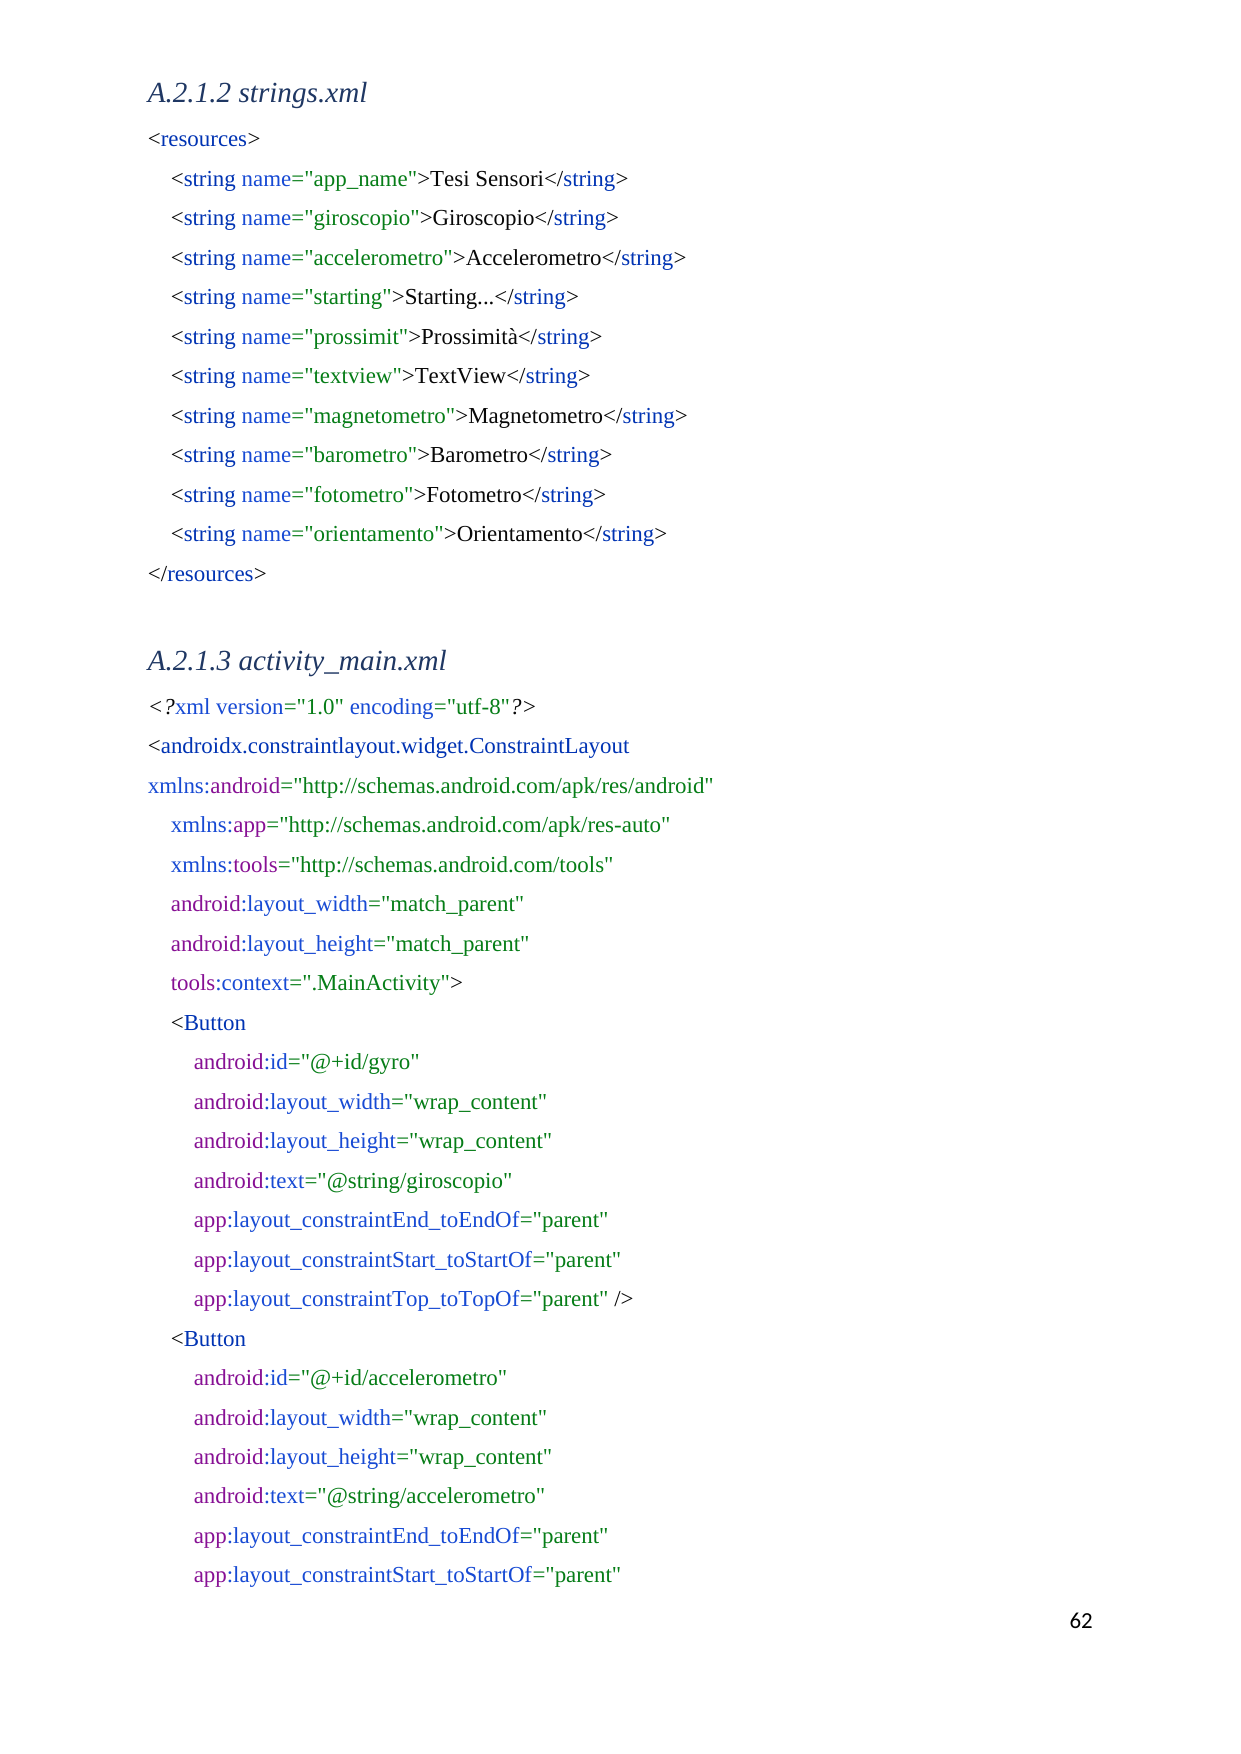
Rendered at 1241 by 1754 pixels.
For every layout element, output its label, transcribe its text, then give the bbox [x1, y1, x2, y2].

text <?xml version="1.0" encoding="utf-8"?> <androidx.constraintlayout.widget.ConstraintLayout xmlns:android="http://schemas.android.com/apk/res/android" xmlns:app="http://schemas.android.com/apk/res-auto" xmlns:tools="http://schemas.android.com/tools" android:layout_width="match_parent" android:layout_height="match_parent" tools:context=".MainActivity"> <Button android:id="@+id/gyro" android:layout_width="wrap_content" android:layout_height="wrap_content" android:text="@string/giroscopio" app:layout_constraintEnd_toEndOf="parent" app:layout_constraintStart_toStartOf="parent" app:layout_constraintTop_toTopOf="parent" /> <Button android:id="@+id/accelerometro" android:layout_width="wrap_content" android:layout_height="wrap_content" android:text="@string/accelerometro" app:layout_constraintEnd_toEndOf="parent" app:layout_constraintStart_toStartOf="parent" [148, 693, 1092, 1588]
text <resources> <string name="app_name">Tesi Sensori</string> <string name="giroscopio">Giroscopio</string> <string name="accelerometro">Accelerometro</string> <string name="starting">Starting...</string> <string name="prossimit">Prossimità</string> <string name="textview">TextView</string> <string name="magnetometro">Magnetometro</string> <string name="barometro">Barometro</string> <string name="fotometro">Fotometro</string> [148, 125, 1092, 507]
text <string name="orientamento">Orientamento</string> </resources> [148, 520, 1092, 586]
subtitle A.2.1.2 strings.xml [148, 75, 1092, 108]
subtitle A.2.1.3 activity_main.xml [148, 643, 1092, 676]
